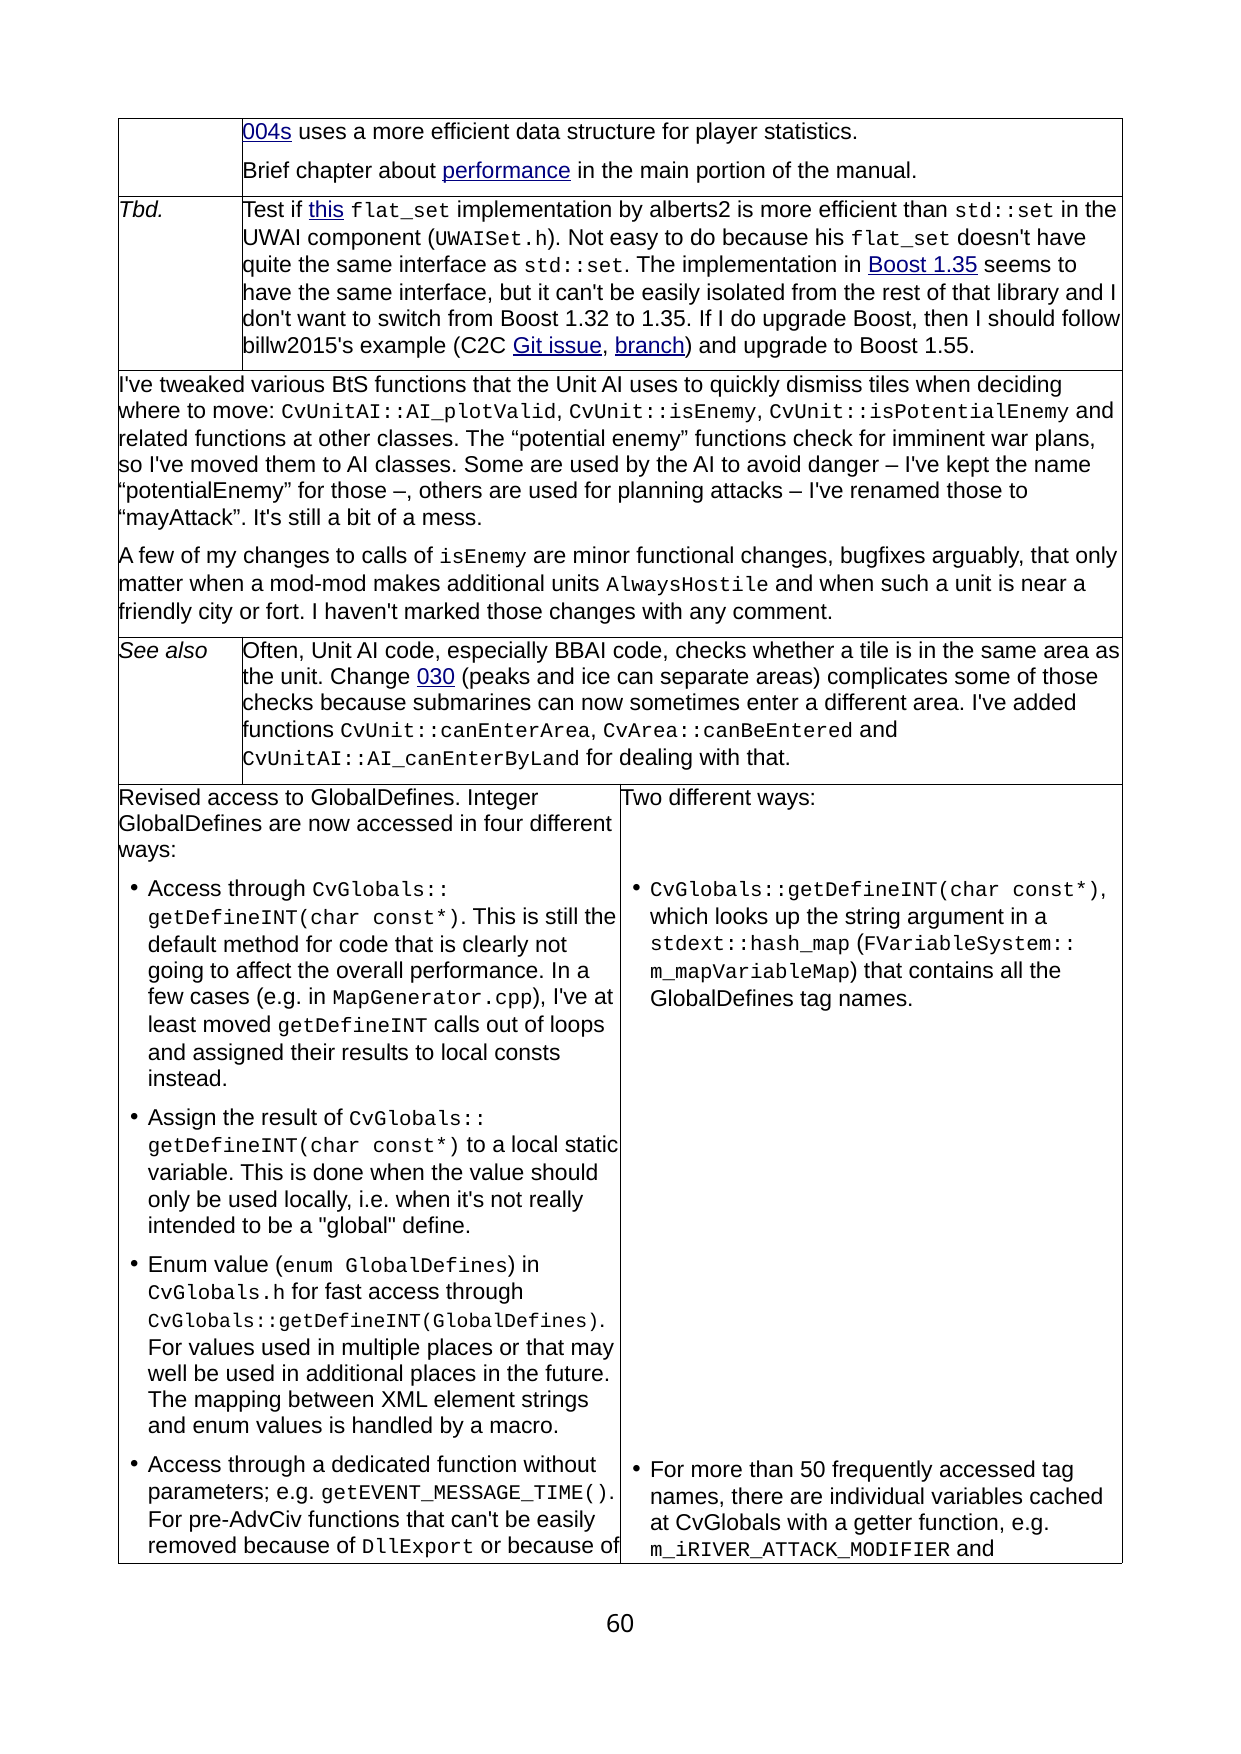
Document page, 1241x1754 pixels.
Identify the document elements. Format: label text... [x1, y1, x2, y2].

table_cell Tbd. [119, 197, 242, 370]
table_cell See also [119, 638, 242, 783]
table_cell I've tweaked various BtS functions that the Unit AI uses to quickly dismiss tiles when deciding where to move: CvUnitAI::AI_plotValid, CvUnit::isEnemy, CvUnit::isPotentialEnemy and related functions at other classes. The “potential enemy” functions check for imminent war plans, so I've moved them to AI classes. Some are used by the AI to avoid danger – I've kept the name “potentialEnemy” for those –, others are used for planning attacks – I've renamed those to “mayAttack”. It's still a bit of a mess. A few of my changes to calls of isEnemy are minor functional changes, bugfixes arguably, that only matter when a mod-mod makes additional units AlwaysHostile and when such a unit is near a friendly city or fort. I haven't marked those changes with any comment. [119, 371, 1122, 637]
table_cell Two different ways: CvGlobals::getDefineINT(char const*), which looks up the string argument in a stdext::hash_map (FVariableSystem:: m_mapVariableMap) that contains all the GlobalDefines tag names. For more than 50 frequently accessed tag names, there are individual variables cached at CvGlobals with a getter function, e.g. m_iRIVER_ATTACK_MODIFIER and [621, 785, 1122, 1563]
table_cell Often, Unit AI code, especially BBAI code, checks whether a tile is in the same area as the unit. Change 030 (peaks and ice can separate areas) complicates some of those checks because submarines can now sometimes enter a different area. I've added functions CvUnit::canEnterArea, CvArea::canBeEntered and CvUnitAI::AI_canEnterByLand for dealing with that. [243, 638, 1122, 783]
table_cell Test if this flat_set implementation by alberts2 is more efficient than std::set in the UWAI component (UWAISet.h). Not easy to do because his flat_set doesn't have quite the same interface as std::set. The implementation in Boost 1.35 seems to have the same interface, but it can't be easily isolated from the rest of that library and I don't want to switch from Boost 1.32 to 1.35. If I do upgrade Boost, then I should follow billw2015's example (C2C Git issue, branch) and upgrade to Boost 1.55. [243, 197, 1122, 370]
table_cell [119, 119, 242, 196]
table_cell Revised access to GlobalDefines. Integer GlobalDefines are now accessed in four different ways: Access through CvGlobals:: getDefineINT(char const*). This is still the default method for code that is clearly not going to affect the overall performance. In a few cases (e.g. in MapGenerator.cpp), I've at least moved getDefineINT calls out of loops and assigned their results to local consts instead. Assign the result of CvGlobals:: getDefineINT(char const*) to a local static variable. This is done when the value should only be used locally, i.e. when it's not really intended to be a "global" define. Enum value (enum GlobalDefines) in CvGlobals.h for fast access through CvGlobals::getDefineINT(GlobalDefines). For values used in multiple places or that may well be used in additional places in the future. The mapping between XML element strings and enum values is handled by a macro. Access through a dedicated function without parameters; e.g. getEVENT_MESSAGE_TIME(). For pre-AdvCiv functions that can't be easily removed because of DllExport or because of [119, 785, 620, 1563]
table_cell 004s uses a more efficient data structure for player statistics. Brief chapter about performance in the main portion of the manual. [243, 119, 1122, 196]
